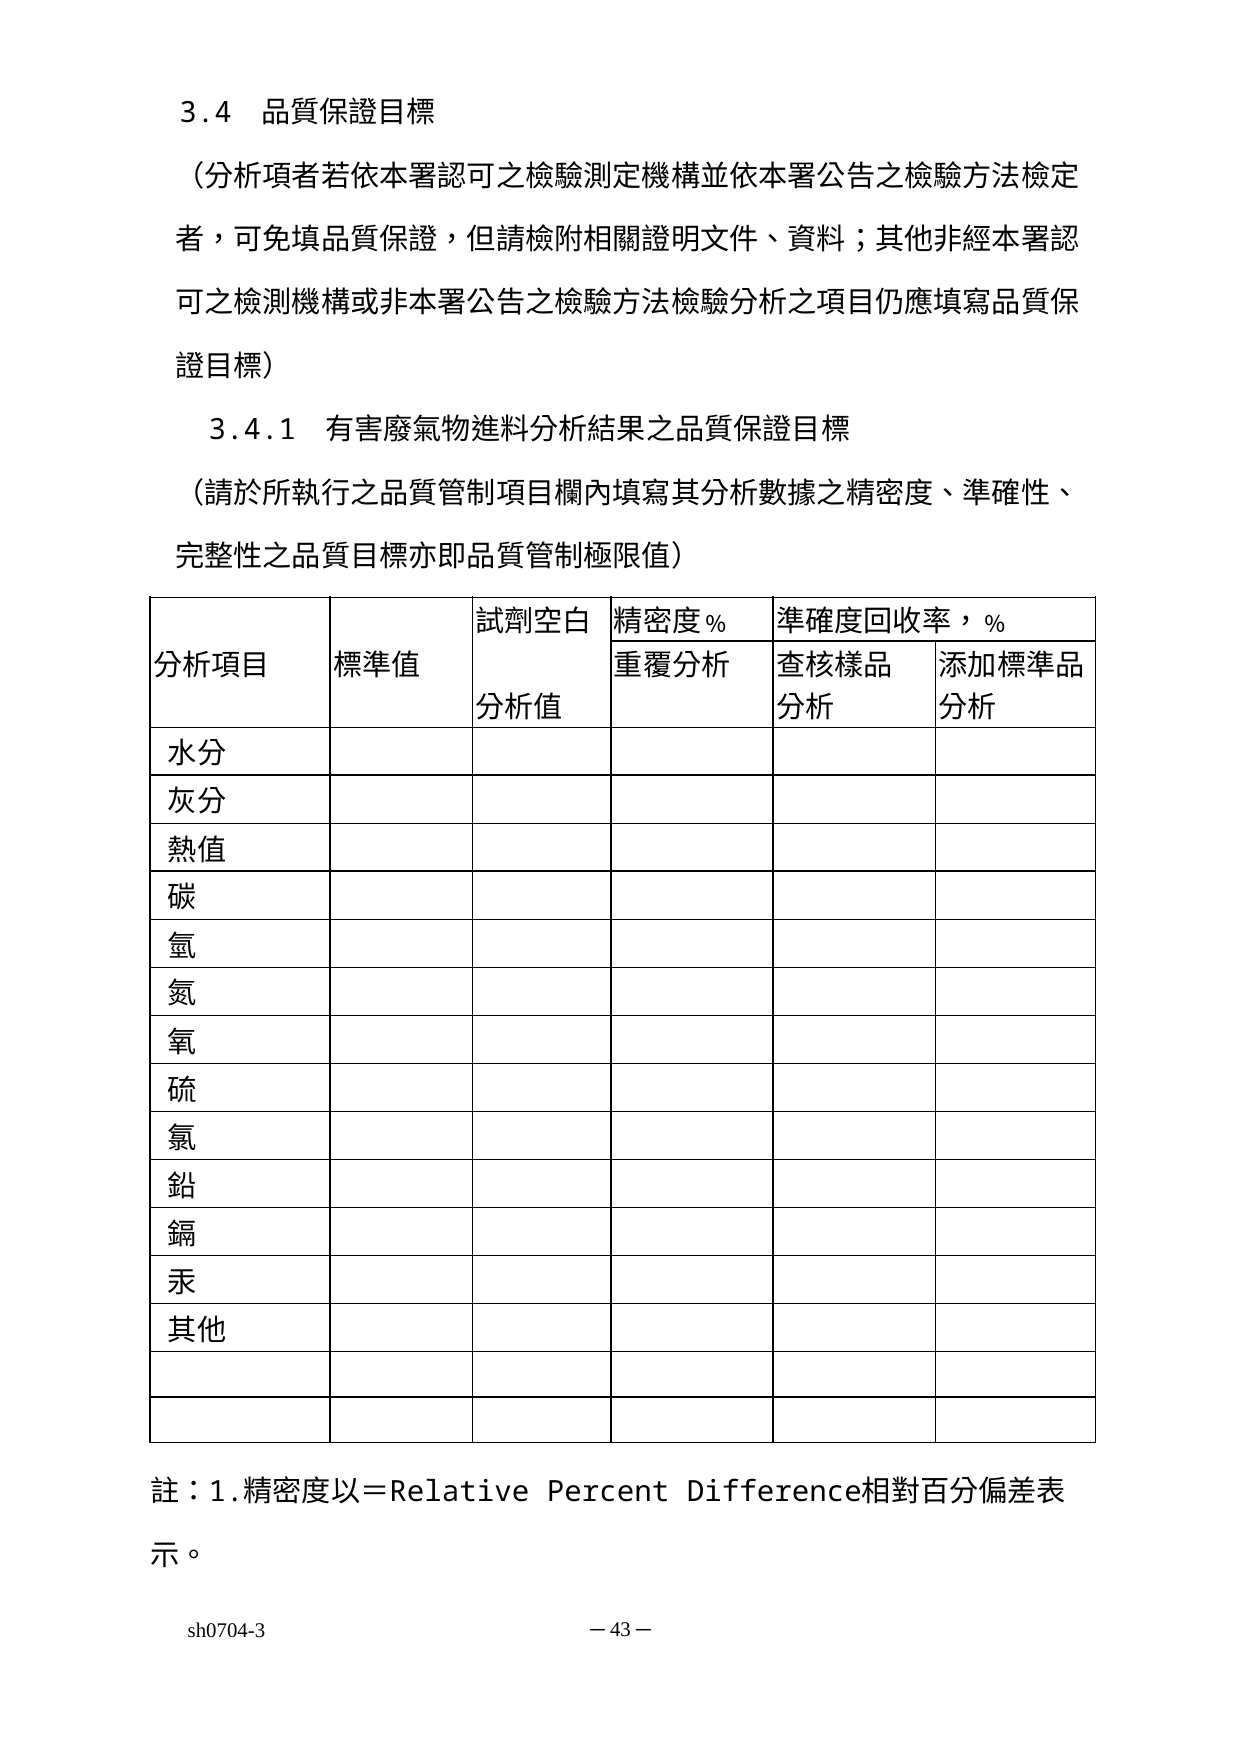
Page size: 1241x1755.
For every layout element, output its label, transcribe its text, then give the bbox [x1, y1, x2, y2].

table_cell [612, 920, 772, 966]
table_cell [936, 920, 1095, 966]
table_cell [331, 728, 472, 774]
table_cell 分析項目 [151, 640, 329, 684]
table_cell [936, 1208, 1095, 1254]
table_cell 汞 [151, 1256, 329, 1303]
table_cell [612, 1160, 772, 1207]
table_cell [774, 920, 935, 966]
table_cell [473, 776, 610, 822]
table_cell 重覆分析 [612, 642, 772, 684]
table_cell [331, 1398, 472, 1441]
table_cell [936, 1398, 1095, 1441]
table_cell [936, 1112, 1095, 1158]
table_cell [473, 1064, 610, 1111]
table_cell [331, 1256, 472, 1303]
table_cell [612, 1112, 772, 1158]
table_cell [936, 872, 1095, 918]
table_cell [774, 1160, 935, 1207]
table_cell [331, 872, 472, 918]
table_cell 鎘 [151, 1208, 329, 1254]
table_cell [612, 1016, 772, 1062]
table_cell 查核樣品 [774, 642, 935, 684]
table_header [331, 598, 472, 640]
table_cell 碳 [151, 872, 329, 918]
table_cell [473, 1256, 610, 1303]
text 3.4.1 有害廢氣物進料分析結果之品質保證目標 [150, 406, 1090, 448]
table_cell [612, 776, 772, 822]
table_cell [473, 920, 610, 966]
table_cell 氫 [151, 920, 329, 966]
table_cell [612, 1208, 772, 1254]
table_cell [331, 684, 472, 726]
table_cell 分析值 [473, 684, 610, 726]
table_cell 其他 [151, 1304, 329, 1351]
table_cell [774, 872, 935, 918]
table_cell [612, 872, 772, 918]
table_cell [936, 1016, 1095, 1062]
table_cell [331, 824, 472, 870]
table_cell [612, 1352, 772, 1396]
table_cell [936, 1064, 1095, 1111]
table_cell [612, 824, 772, 870]
table_cell [331, 1016, 472, 1062]
table_cell [473, 1112, 610, 1158]
table_cell [473, 824, 610, 870]
table_cell 硫 [151, 1064, 329, 1111]
table_cell [473, 1398, 610, 1441]
table_cell [774, 1304, 935, 1351]
table_cell 氮 [151, 968, 329, 1014]
table_cell 分析 [774, 684, 935, 726]
table_cell [612, 1256, 772, 1303]
table_cell [473, 728, 610, 774]
table_cell [331, 1064, 472, 1111]
table_cell 水分 [151, 728, 329, 774]
table_cell [151, 1398, 329, 1441]
table_cell [774, 1112, 935, 1158]
table_cell [331, 776, 472, 822]
table_cell 熱值 [151, 824, 329, 870]
table_cell [936, 728, 1095, 774]
table_cell [473, 1016, 610, 1062]
table_cell [936, 968, 1095, 1014]
table_cell [151, 1352, 329, 1396]
table_cell [612, 728, 772, 774]
table_header 精密度﹪ [612, 598, 772, 640]
table_cell [774, 1208, 935, 1254]
table_cell [612, 1398, 772, 1441]
table_cell [936, 1256, 1095, 1303]
table_cell [473, 968, 610, 1014]
table_header 試劑空白 [473, 598, 610, 640]
table_cell 氧 [151, 1016, 329, 1062]
table_cell [774, 1064, 935, 1111]
table_cell [774, 1016, 935, 1062]
table_cell [331, 1352, 472, 1396]
table_cell [936, 1352, 1095, 1396]
table_cell [774, 1352, 935, 1396]
table_cell [936, 776, 1095, 822]
table_cell [331, 1112, 472, 1158]
table_cell [473, 1352, 610, 1396]
table_cell [774, 1398, 935, 1441]
text （分析項者若依本署認可之檢驗測定機構並依本署公告之檢驗方法檢定者，可免填品質保證，但請檢附相關證明文件、資料；其他非經本署認可之檢測機構或非本署公告之檢驗方法檢驗分析之項目仍應填寫品質保證目標） [175, 152, 1090, 385]
table_cell 標準值 [331, 640, 472, 684]
table_cell 灰分 [151, 776, 329, 822]
table_cell [473, 1160, 610, 1207]
table_cell [473, 872, 610, 918]
table_cell [473, 1208, 610, 1254]
table_header [151, 598, 329, 640]
text （請於所執行之品質管制項目欄內填寫其分析數據之精密度、準確性、完整性之品質目標亦即品質管制極限值） [175, 469, 1090, 575]
text 註：1.精密度以＝Relative Percent Difference相對百分偏差表示。 [150, 1468, 1090, 1574]
table_cell [151, 684, 329, 726]
table_cell [331, 968, 472, 1014]
table_cell [774, 776, 935, 822]
table_header 準確度回收率，﹪ [774, 598, 1095, 640]
table_cell [774, 728, 935, 774]
table_cell 鉛 [151, 1160, 329, 1207]
table_cell [774, 968, 935, 1014]
table_cell [612, 1304, 772, 1351]
table_cell 分析 [936, 684, 1095, 726]
table_cell [331, 1208, 472, 1254]
table_cell [612, 1064, 772, 1111]
text 3.4 品質保證目標 [150, 89, 1090, 131]
table_cell [774, 1256, 935, 1303]
table_cell [612, 968, 772, 1014]
table_cell [331, 1304, 472, 1351]
table_cell [331, 1160, 472, 1207]
table_cell [936, 1160, 1095, 1207]
table_cell [331, 920, 472, 966]
table_cell [936, 824, 1095, 870]
table_cell [612, 684, 772, 726]
table_cell [936, 1304, 1095, 1351]
table_cell 添加標準品 [936, 642, 1095, 684]
table_cell [473, 640, 610, 684]
table_cell [473, 1304, 610, 1351]
table_cell [774, 824, 935, 870]
table_cell 氯 [151, 1112, 329, 1158]
